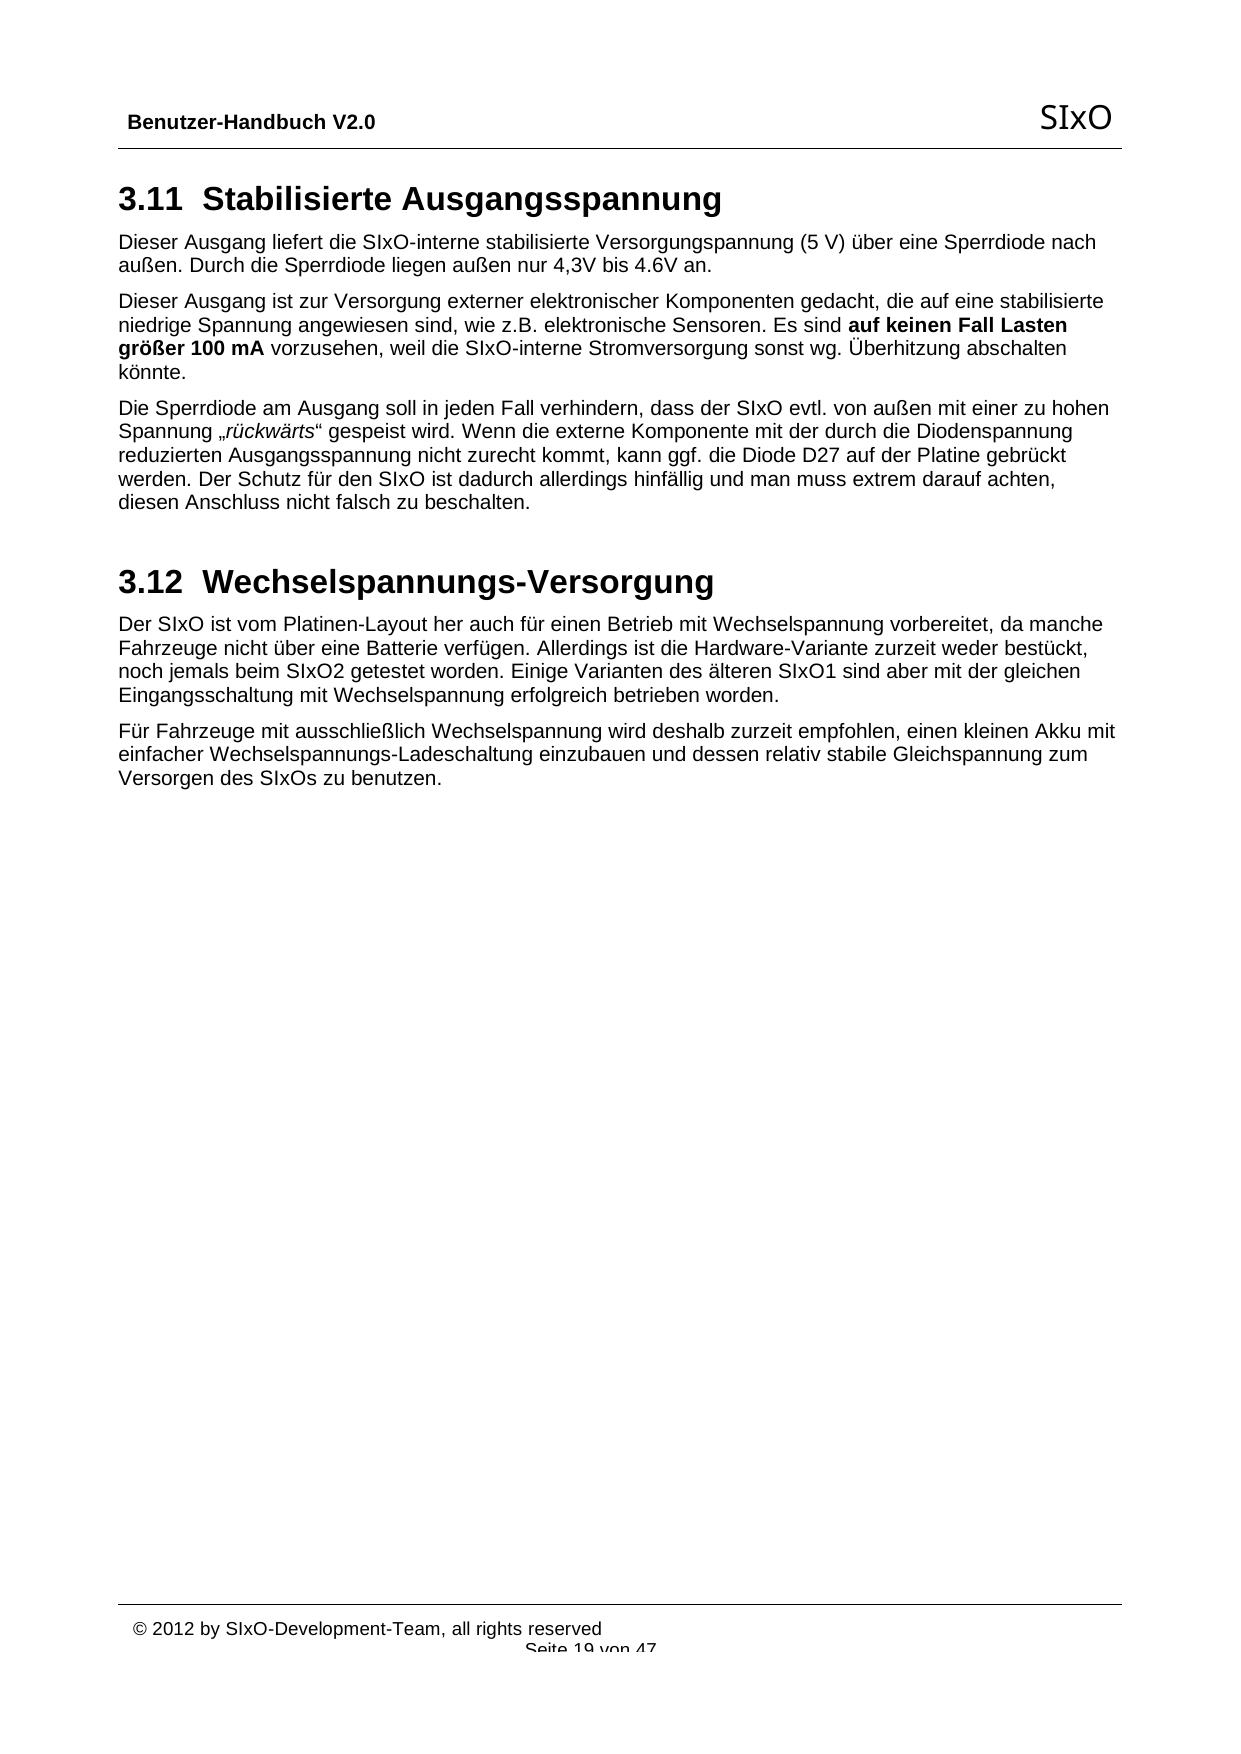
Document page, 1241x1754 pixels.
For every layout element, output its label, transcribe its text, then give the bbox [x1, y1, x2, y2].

text Die Sperrdiode am Ausgang soll in jeden Fall verhindern, dass der SIxO evtl. von außen mit einer zu hohen Spannung „rückwärts“ gespeist wird. Wenn die externe Komponente mit der durch die Diodenspannung reduzierten Ausgangsspannung nicht zurecht kommt, kann ggf. die Diode D27 auf der Platine gebrückt werden. Der Schutz für den SIxO ist dadurch allerdings hinfällig und man muss extrem darauf achten, diesen Anschluss nicht falsch zu beschalten. [118, 396, 1122, 514]
text Dieser Ausgang ist zur Versorgung externer elektronischer Komponenten gedacht, die auf eine stabilisierte niedrige Spannung angewiesen sind, wie z.B. elektronische Sensoren. Es sind auf keinen Fall Lasten größer 100 mA vorzusehen, weil die SIxO-interne Stromversorgung sonst wg. Überhitzung abschalten könnte. [118, 290, 1122, 384]
text Für Fahrzeuge mit ausschließlich Wechselspannung wird deshalb zurzeit empfohlen, einen kleinen Akku mit einfacher Wechselspannungs-Ladeschaltung einzubauen und dessen relativ stabile Gleichspannung zum Versorgen des SIxOs zu benutzen. [118, 719, 1122, 790]
text Der SIxO ist vom Platinen-Layout her auch für einen Betrieb mit Wechselspannung vorbereitet, da manche Fahrzeuge nicht über eine Batterie verfügen. Allerdings ist die Hardware-Variante zurzeit weder bestückt, noch jemals beim SIxO2 getestet worden. Einige Varianten des älteren SIxO1 sind aber mit der gleichen Eingangsschaltung mit Wechselspannung erfolgreich betrieben worden. [118, 612, 1122, 707]
subtitle Stabilisierte Ausgangsspannung [118, 180, 1122, 218]
text Dieser Ausgang liefert die SIxO-interne stabilisierte Versorgungspannung (5 V) über eine Sperrdiode nach außen. Durch die Sperrdiode liegen außen nur 4,3V bis 4.6V an. [118, 230, 1122, 277]
subtitle Wechselspannungs-Versorgung [118, 563, 1122, 600]
